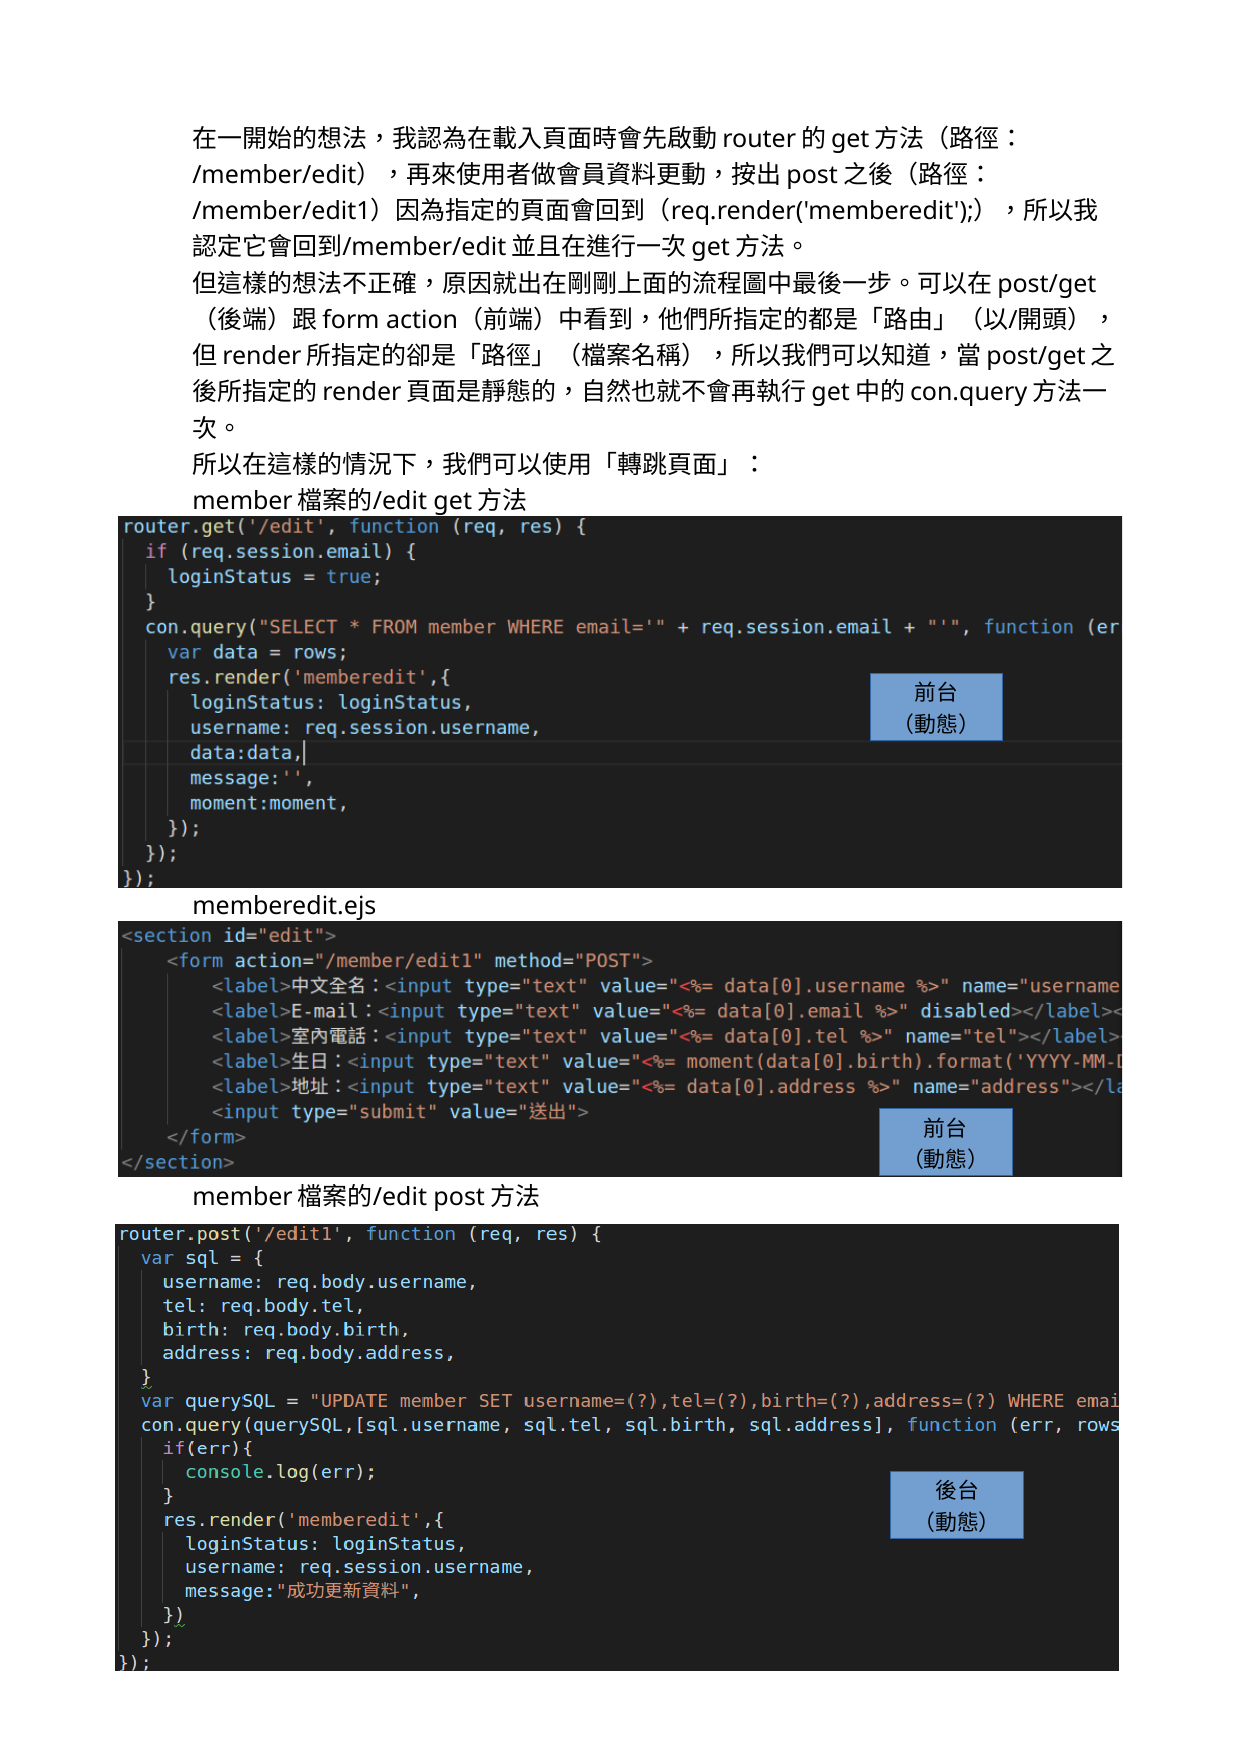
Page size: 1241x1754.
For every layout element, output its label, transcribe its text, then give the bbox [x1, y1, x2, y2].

picture [115, 1224, 1119, 1671]
text memberedit.ejs [118, 888, 1122, 921]
text 所以在這樣的情況下，我們可以使用「轉跳頁面」： [118, 444, 1122, 481]
text 在一開始的想法，我認為在載入頁面時會先啟動router的get方法（路徑： /member/edit），再來使用者做會員資料更動，按出post之後（路徑： /member/edit1）因為指定的頁面會回到（req.render('memberedit');），所以我 認定它會回到/member/edit並且在進行一次get方法。 [118, 118, 1122, 263]
text member檔案的/edit get方法 [118, 481, 1122, 516]
text 但這樣的想法不正確，原因就出在剛剛上面的流程圖中最後一步。可以在post/get （後端）跟form action（前端）中看到，他們所指定的都是「路由」（以/開頭）， 但render所指定的卻是「路徑」（檔案名稱），所以我們可以知道，當post/get之 後所指定的render頁面是靜態的，自然也就不會再執行get中的con.query方法一 次。 [118, 263, 1122, 444]
text member檔案的/edit post方法 [118, 1177, 1122, 1212]
picture [118, 516, 1123, 888]
picture [118, 921, 1123, 1177]
